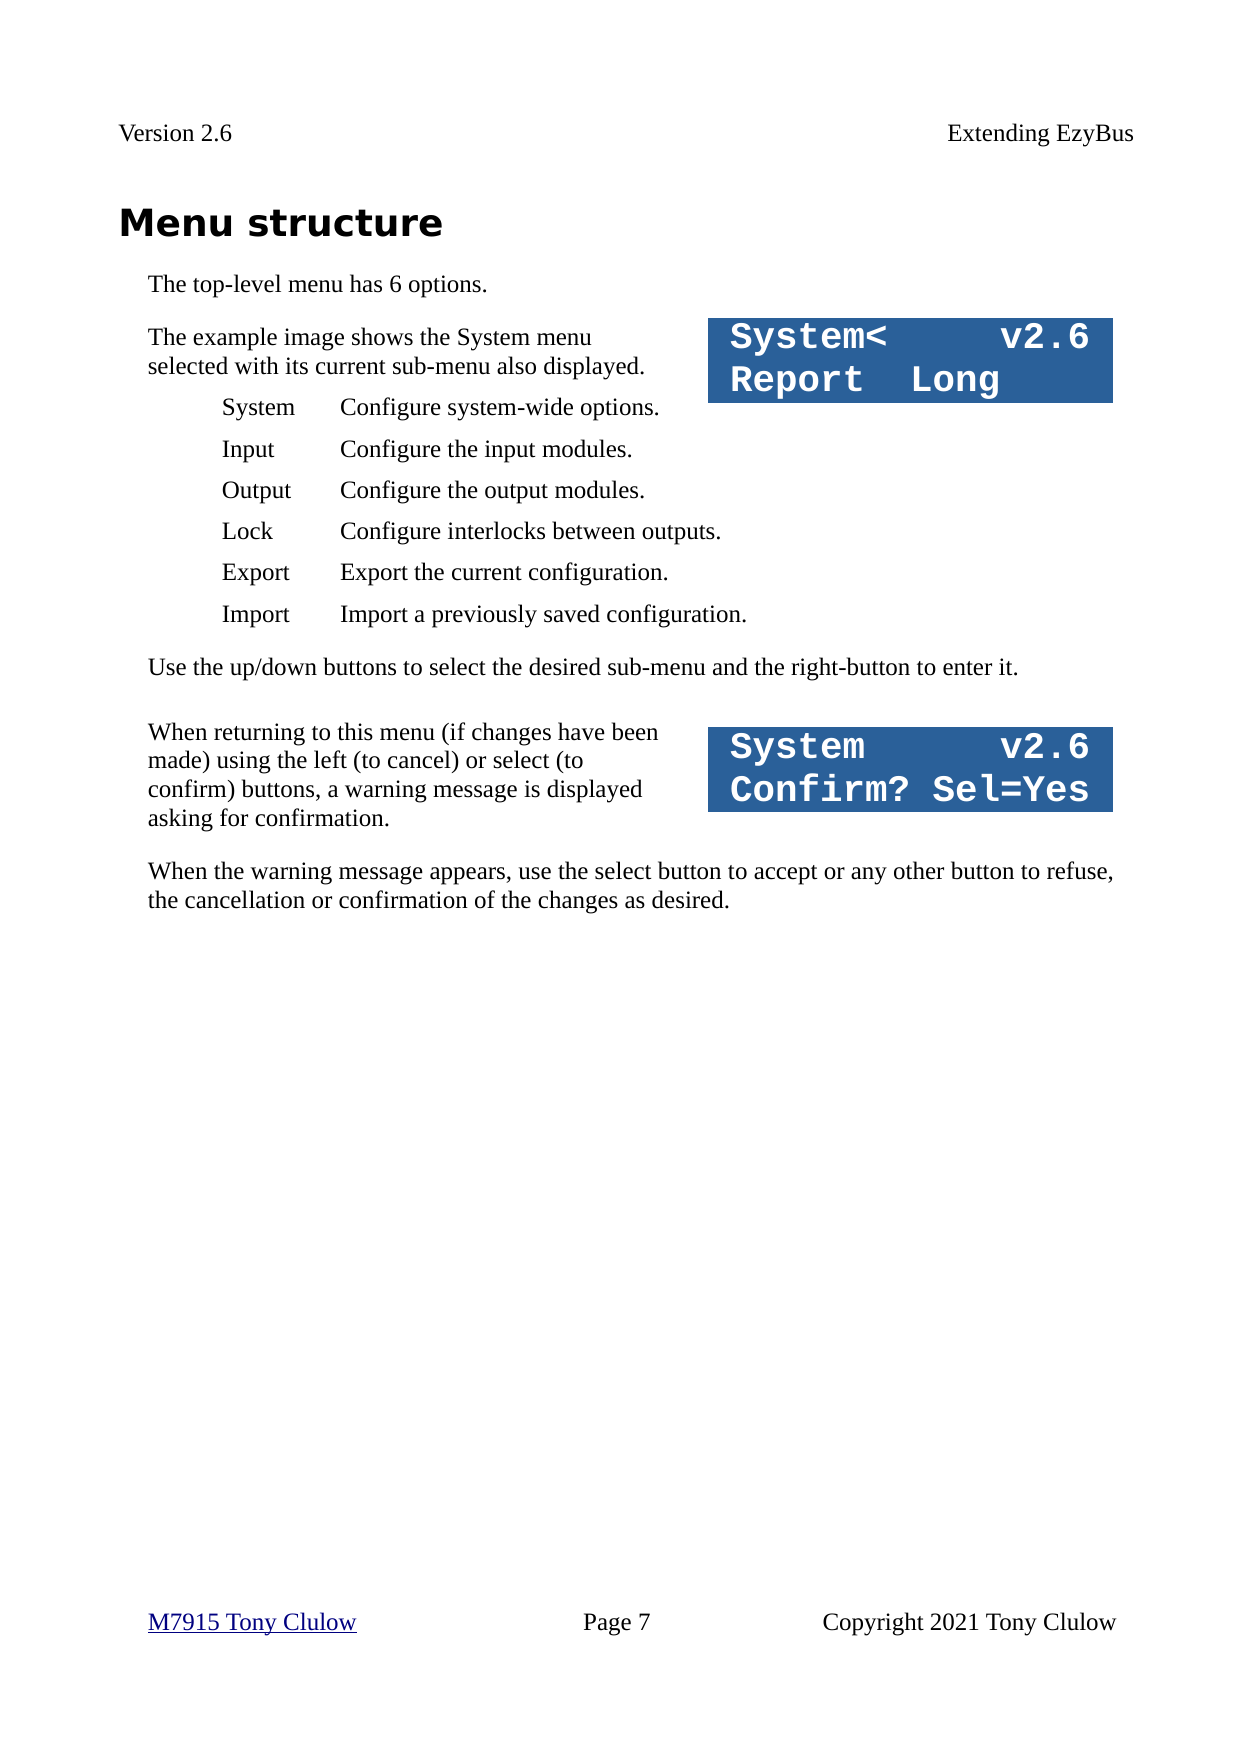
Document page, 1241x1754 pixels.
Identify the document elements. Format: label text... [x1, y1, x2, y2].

text Output Configure the output modules. [222, 475, 1134, 504]
text System Configure system-wide options. [222, 392, 1134, 421]
text Export Export the current configuration. [222, 557, 1134, 586]
text When returning to this menu (if changes have been made) using the left (to cancel) or select (to confirm) buttons, a warning message is displayed asking for confirmation. [148, 717, 1134, 832]
text When the warning message appears, use the select button to accept or any other button to refuse, the cancellation or confirmation of the changes as desired. [148, 856, 1134, 914]
text The example image shows the System menu selected with its current sub-menu also displayed. [148, 322, 1134, 380]
text Lock Configure interlocks between outputs. [222, 516, 1134, 545]
text Input Configure the input modules. [222, 434, 1134, 462]
subtitle Menu structure [118, 201, 1134, 245]
text Use the up/down buttons to select the desired sub-menu and the right-button to enter it. [148, 652, 1134, 681]
text The top-level menu has 6 options. [148, 269, 1134, 298]
text Import Import a previously saved configuration. [222, 599, 1134, 627]
